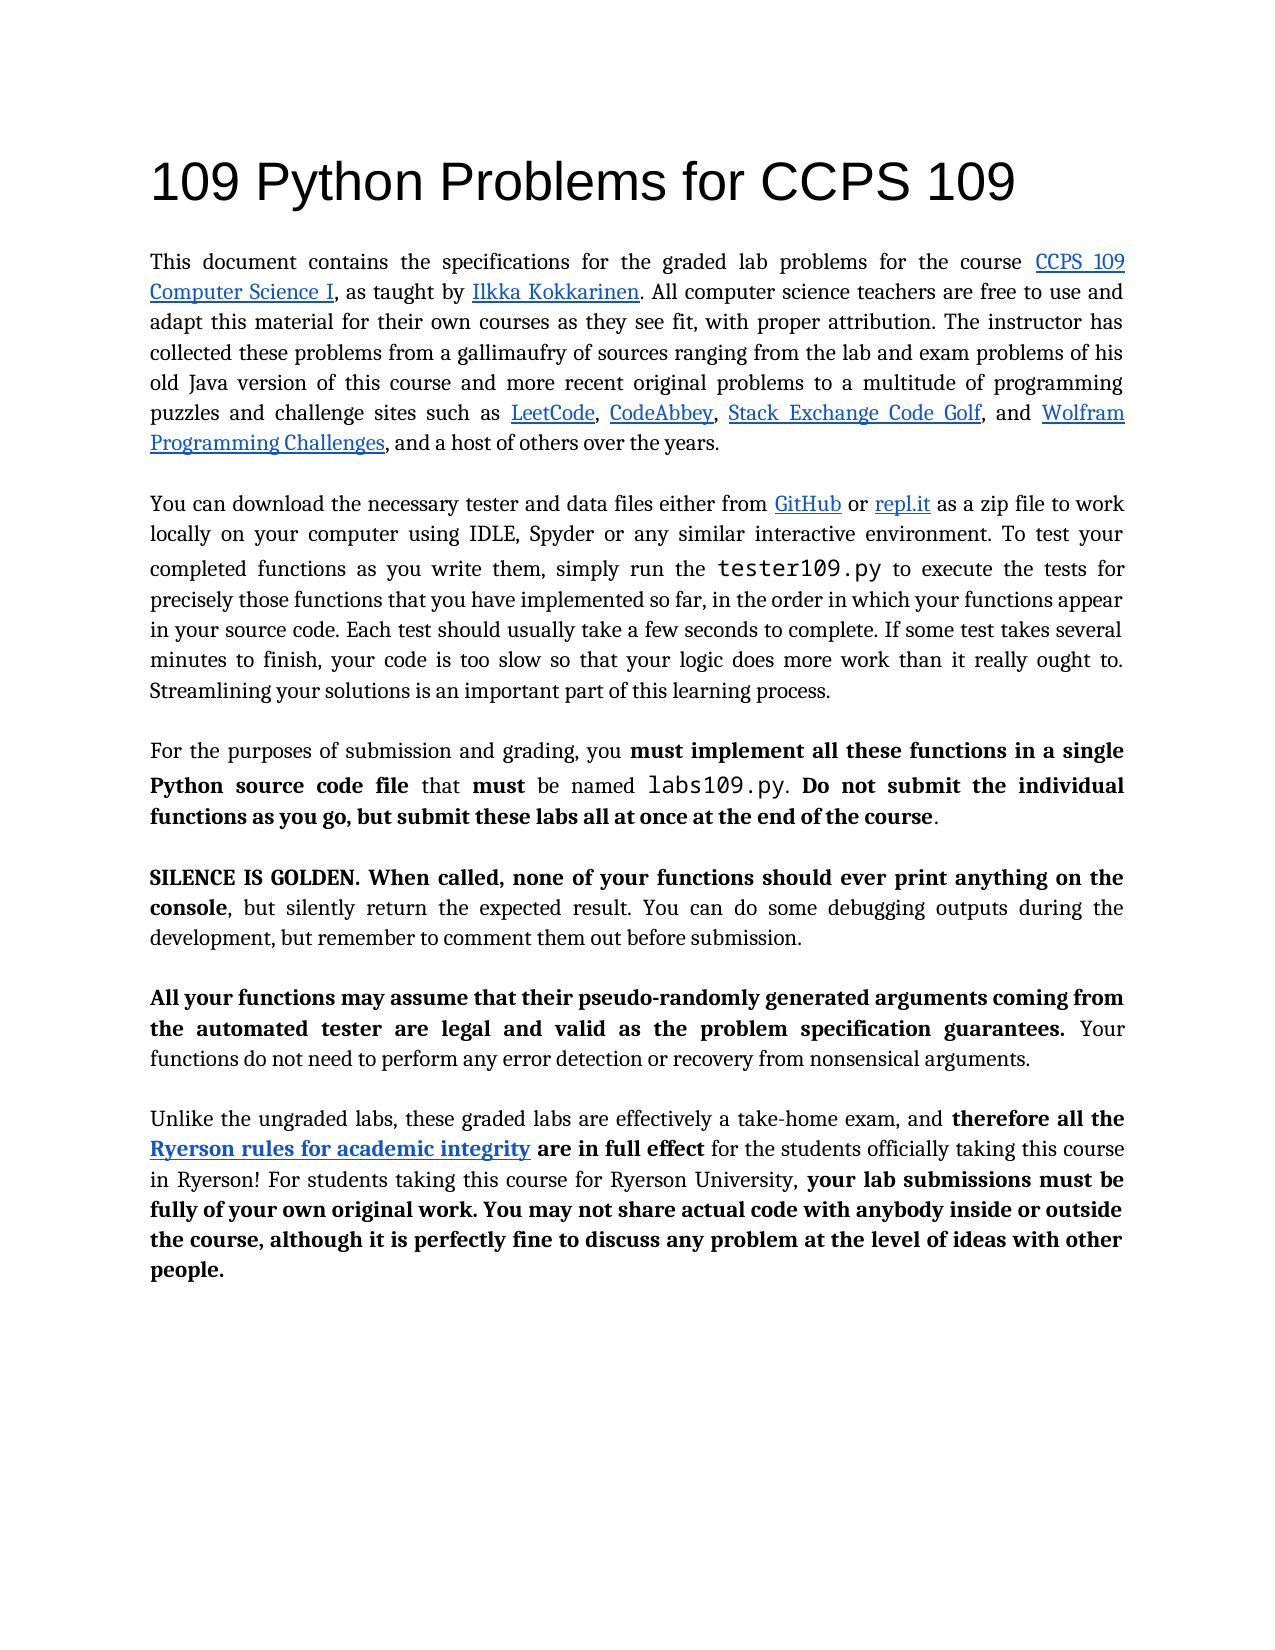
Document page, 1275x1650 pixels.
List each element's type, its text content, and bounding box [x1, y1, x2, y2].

text All your functions may assume that their pseudo-randomly generated arguments coming from the automated tester are legal and valid as the problem specification guarantees. Your functions do not need to perform any error detection or recovery from nonsensical arguments. [150, 985, 1125, 1072]
title 109 Python Problems for CCPS 109 [150, 150, 1125, 212]
text SILENCE IS GOLDEN. When called, none of your functions should ever print anything on the console, but silently return the expected result. You can do some debugging outputs during the development, but remember to comment them out before submission. [150, 864, 1125, 951]
text Unlike the ungraded labs, these graded labs are effectively a take-home exam, and therefore all the Ryerson rules for academic integrity are in full effect for the students officially taking this course in Ryerson! For students taking this course for Ryerson University, your lab submissions must be fully of your own original work. You may not share actual code with anybody inside or outside the course, although it is perfectly fine to discuss any problem at the level of ideas with other people. [150, 1106, 1125, 1283]
text For the purposes of submission and grading, you must implement all these functions in a single Python source code file that must be named labs109.py. Do not submit the individual functions as you go, but submit these labs all at once at the end of the course. [150, 738, 1125, 830]
text You can download the necessary tester and data files either from GitHub or repl.it as a zip file to work locally on your computer using IDLE, Spyder or any similar interactive environment. To test your completed functions as you write them, simply run the tester109.py to execute the tests for precisely those functions that you have implemented so far, in the order in which your functions appear in your source code. Each test should usually take a few seconds to complete. If some test takes several minutes to finish, your code is too slow so that your logic does more work than it really ought to. Streamlining your solutions is an important part of this learning process. [150, 490, 1125, 704]
text This document contains the specifications for the graded lab problems for the course CCPS 109 Computer Science I, as taught by Ilkka Kokkarinen. All computer science teachers are free to use and adapt this material for their own courses as they see fit, with proper attribution. The instructor has collected these problems from a gallimaufry of sources ranging from the lab and exam problems of his old Java version of this course and more recent original problems to a multitude of programming puzzles and challenge sites such as LeetCode, CodeAbbey, Stack Exchange Code Golf, and Wolfram Programming Challenges, and a host of others over the years. [150, 249, 1125, 456]
